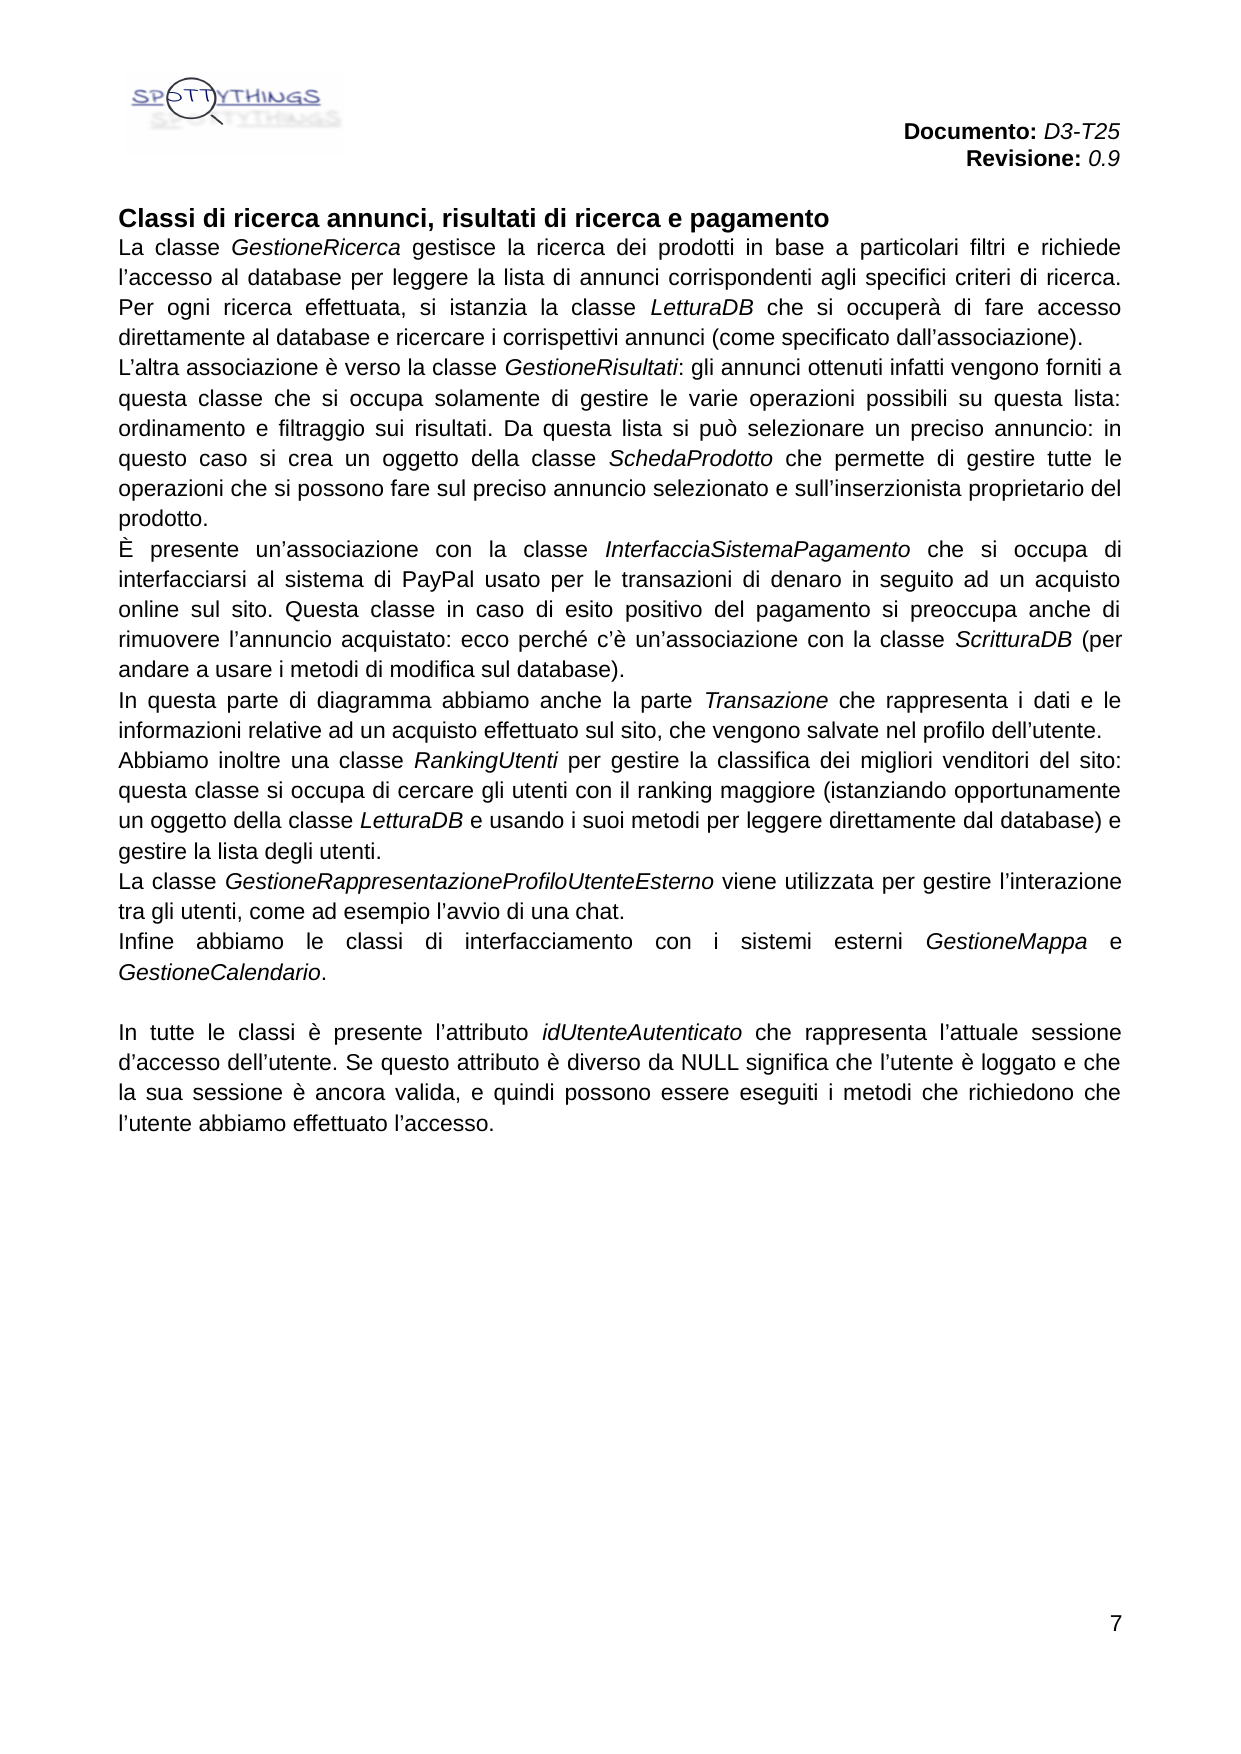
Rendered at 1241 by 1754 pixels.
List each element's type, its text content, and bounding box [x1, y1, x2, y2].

text In questa parte di diagramma abbiamo anche la parte Transazione che rappresenta i dati e le informazioni relative ad un acquisto effettuato sul sito, che vengono salvate nel profilo dell’utente. [118, 687, 1122, 743]
text Abbiamo inoltre una classe RankingUtenti per gestire la classifica dei migliori venditori del sito: questa classe si occupa di cercare gli utenti con il ranking maggiore (istanziando opportunamente un oggetto della classe LetturaDB e usando i suoi metodi per leggere direttamente dal database) e gestire la lista degli utenti. [118, 747, 1122, 864]
subtitle Classi di ricerca annunci, risultati di ricerca e pagamento [118, 203, 1122, 233]
picture [123, 73, 345, 156]
text È presente un’associazione con la classe InterfacciaSistemaPagamento che si occupa di interfacciarsi al sistema di PayPal usato per le transazioni di denaro in seguito ad un acquisto online sul sito. Questa classe in caso di esito positivo del pagamento si preoccupa anche di rimuovere l’annuncio acquistato: ecco perché c’è un’associazione con la classe ScritturaDB (per andare a usare i metodi di modifica sul database). [118, 536, 1122, 683]
text In tutte le classi è presente l’attributo idUtenteAutenticato che rappresenta l’attuale sessione d’accesso dell’utente. Se questo attributo è diverso da NULL significa che l’utente è loggato e che la sua sessione è ancora valida, e quindi possono essere eseguiti i metodi che richiedono che l’utente abbiamo effettuato l’accesso. [118, 1019, 1122, 1136]
text L’altra associazione è verso la classe GestioneRisultati: gli annunci ottenuti infatti vengono forniti a questa classe che si occupa solamente di gestire le varie operazioni possibili su questa lista: ordinamento e filtraggio sui risultati. Da questa lista si può selezionare un preciso annuncio: in questo caso si crea un oggetto della classe SchedaProdotto che permette di gestire tutte le operazioni che si possono fare sul preciso annuncio selezionato e sull’inserzionista proprietario del prodotto. [118, 354, 1122, 532]
text Infine abbiamo le classi di interfacciamento con i sistemi esterni GestioneMappa e GestioneCalendario. [118, 928, 1122, 985]
text La classe GestioneRicerca gestisce la ricerca dei prodotti in base a particolari filtri e richiede l’accesso al database per leggere la lista di annunci corrispondenti agli specifici criteri di ricerca. Per ogni ricerca effettuata, si istanzia la classe LetturaDB che si occuperà di fare accesso direttamente al database e ricercare i corrispettivi annunci (come specificato dall’associazione). [118, 233, 1122, 350]
text La classe GestioneRappresentazioneProfiloUtenteEsterno viene utilizzata per gestire l’interazione tra gli utenti, come ad esempio l’avvio di una chat. [118, 868, 1122, 924]
